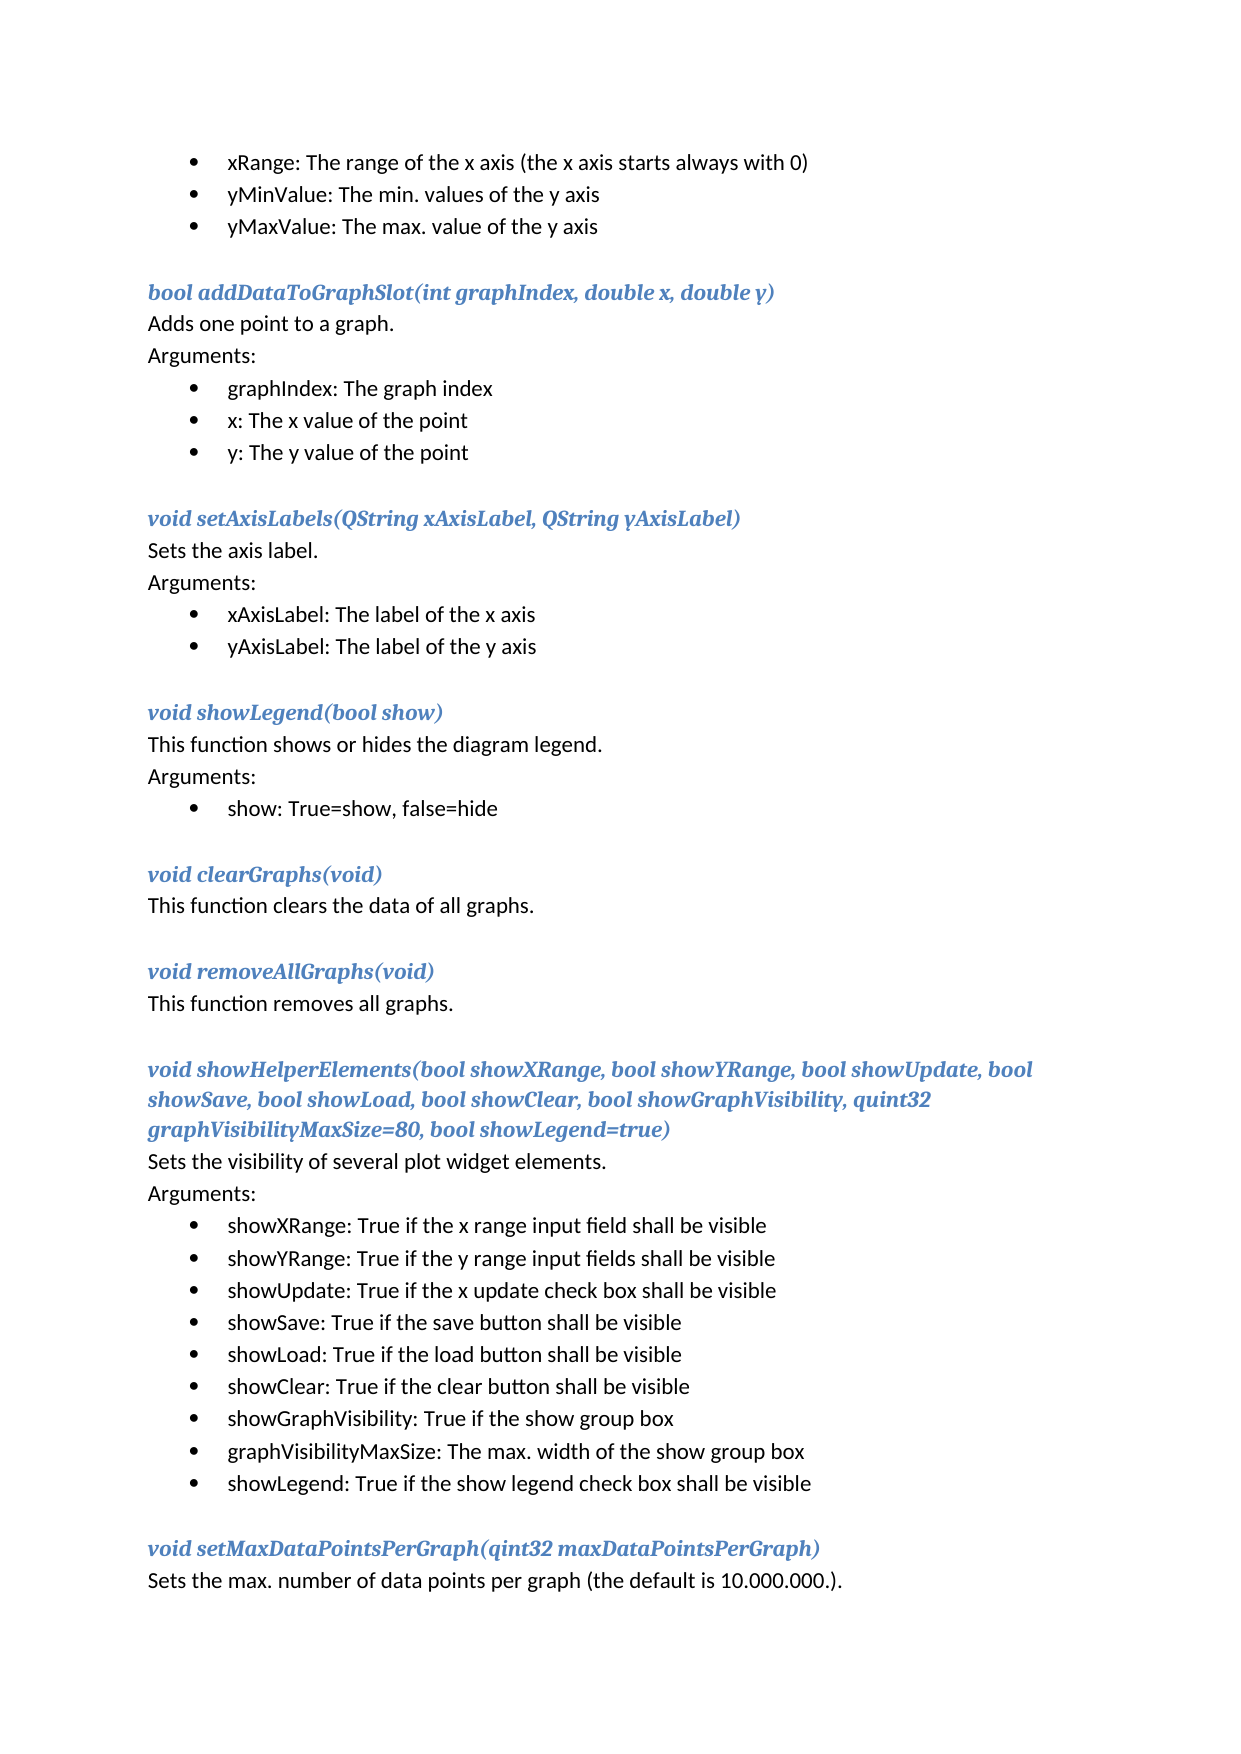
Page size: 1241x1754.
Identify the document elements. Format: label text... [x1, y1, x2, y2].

text This function clears the data of all graphs. [148, 892, 1093, 920]
list yMinValue: The min. values of the y axis [190, 180, 1093, 208]
list showLegend: True if the show legend check box shall be visible [190, 1469, 1093, 1497]
list showLoad: True if the load button shall be visible [190, 1340, 1093, 1368]
list showYRange: True if the y range input fields shall be visible [190, 1244, 1093, 1272]
text Arguments: [148, 762, 1093, 790]
list showXRange: True if the x range input field shall be visible [190, 1211, 1093, 1239]
list graphIndex: The graph index [190, 374, 1093, 402]
text Arguments: [148, 568, 1093, 596]
subtitle void setAxisLabels(QString xAxisLabel, QString yAxisLabel) [148, 506, 1093, 532]
list y: The y value of the point [190, 438, 1093, 466]
text Sets the axis label. [148, 536, 1093, 564]
text This function shows or hides the diagram legend. [148, 730, 1093, 758]
text Adds one point to a graph. [148, 309, 1093, 337]
list show: True=show, false=hide [190, 794, 1093, 822]
subtitle void showLegend(bool show) [148, 699, 1093, 726]
subtitle bool addDataToGraphSlot(int graphIndex, double x, double y) [148, 279, 1093, 306]
list showClear: True if the clear button shall be visible [190, 1372, 1093, 1400]
text Arguments: [148, 1179, 1093, 1207]
list xAxisLabel: The label of the x axis [190, 600, 1093, 628]
list graphVisibilityMaxSize: The max. width of the show group box [190, 1437, 1093, 1465]
list showUpdate: True if the x update check box shall be visible [190, 1276, 1093, 1304]
text This function removes all graphs. [148, 989, 1093, 1017]
list showGraphVisibility: True if the show group box [190, 1404, 1093, 1433]
list x: The x value of the point [190, 406, 1093, 434]
subtitle void showHelperElements(bool showXRange, bool showYRange, bool showUpdate, bool showSave, bool showLoad, bool showClear, bool showGraphVisibility, quint32 graphVisibilityMaxSize=80, bool showLegend=true) [148, 1056, 1093, 1143]
text Arguments: [148, 342, 1093, 370]
text Sets the max. number of data points per graph (the default is 10.000.000.). [148, 1566, 1093, 1594]
subtitle void clearGraphs(void) [148, 861, 1093, 888]
list yAxisLabel: The label of the y axis [190, 632, 1093, 660]
text Sets the visibility of several plot widget elements. [148, 1147, 1093, 1175]
list showSave: True if the save button shall be visible [190, 1308, 1093, 1336]
list yMaxValue: The max. value of the y axis [190, 212, 1093, 240]
list xRange: The range of the x axis (the x axis starts always with 0) [190, 148, 1093, 176]
subtitle void setMaxDataPointsPerGraph(qint32 maxDataPointsPerGraph) [148, 1536, 1093, 1563]
subtitle void removeAllGraphs(void) [148, 959, 1093, 985]
